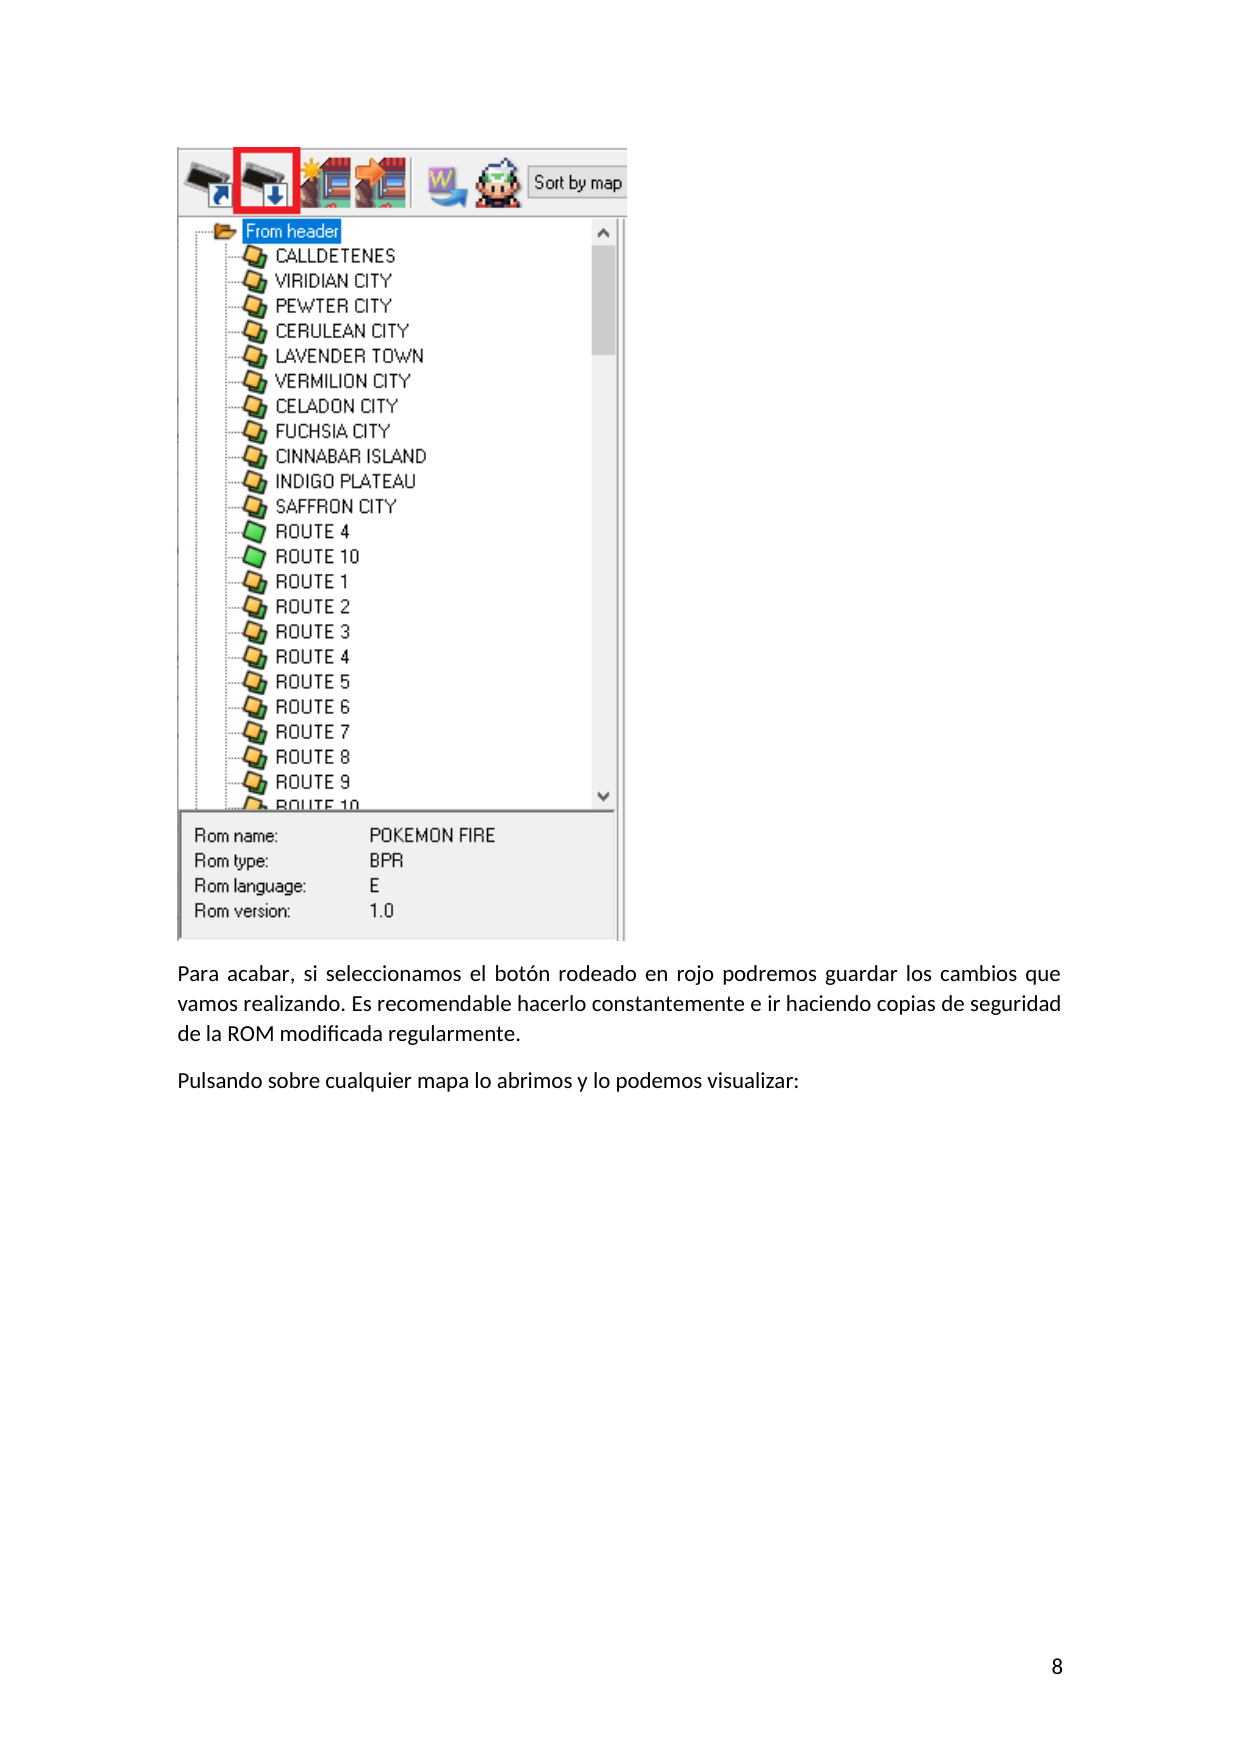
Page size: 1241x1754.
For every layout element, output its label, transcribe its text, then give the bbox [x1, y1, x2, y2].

text Pulsando sobre cualquier mapa lo abrimos y lo podemos visualizar: [177, 1066, 1063, 1094]
text Para acabar, si seleccionamos el botón rodeado en rojo podremos guardar los cambios que vamos realizando. Es recomendable hacerlo constantemente e ir haciendo copias de seguridad de la ROM modificada regularmente. [177, 959, 1063, 1048]
picture [177, 147, 628, 941]
